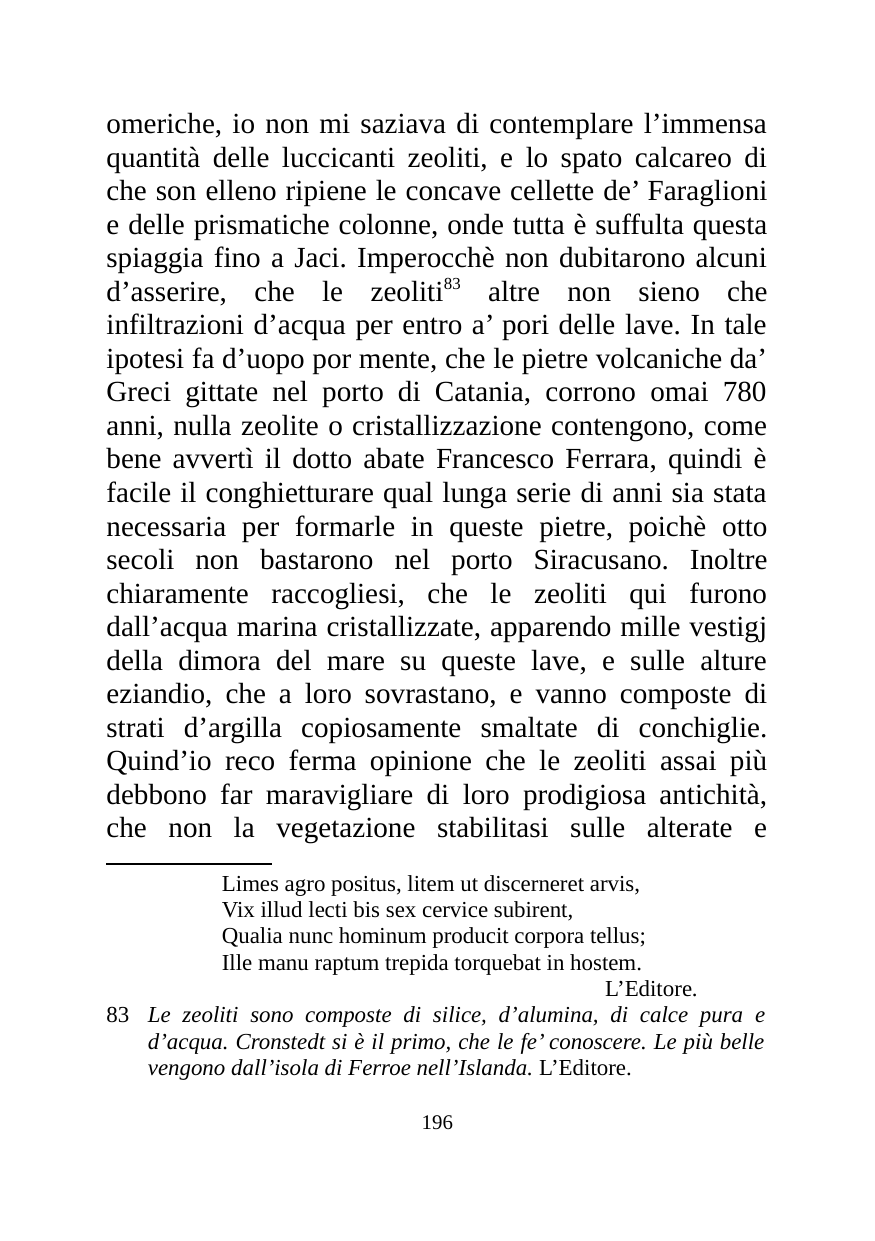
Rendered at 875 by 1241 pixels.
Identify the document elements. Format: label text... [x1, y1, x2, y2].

text Limes agro positus, litem ut discerneret arvis, [136, 869, 697, 896]
text L’Editore. [136, 975, 697, 1001]
text omeriche, io non mi saziava di contemplare l’immensa quantità delle luccicanti zeoliti, e lo spato calcareo di che son elleno ripiene le concave cellette de’ Faraglioni e delle prismatiche colonne, onde tutta è suffulta questa spiaggia fino a Jaci. Imperocchè non dubitarono alcuni d’asserire, che le zeoliti altre non sieno che infiltrazioni d’acqua per entro a’ pori delle lave. In tale ipotesi fa d’uopo por mente, che le pietre volcaniche da’ Greci gittate nel porto di Catania, corrono omai 780 anni, nulla zeolite o cristallizzazione contengono, come bene avvertì il dotto abate Francesco Ferrara, quindi è facile il conghietturare qual lunga serie di anni sia stata necessaria per formarle in queste pietre, poichè otto secoli non bastarono nel porto Siracusano. Inoltre chiaramente raccogliesi, che le zeoliti qui furono dall’acqua marina cristallizzate, apparendo mille vestigj della dimora del mare su queste lave, e sulle alture eziandio, che a loro sovrastano, e vanno composte di strati d’argilla copiosamente smaltate di conchiglie. Quind’io reco ferma opinione che le zeoliti assai più debbono far maravigliare di loro prodigiosa antichità, che non la vegetazione stabilitasi sulle alterate e [106, 106, 768, 844]
text Qualia nunc hominum producit corpora tellus; [136, 922, 697, 949]
text Vix illud lecti bis sex cervice subirent, [136, 896, 697, 922]
text Ille manu raptum trepida torquebat in hostem. [136, 949, 697, 975]
text Le zeoliti sono composte di silice, d’alumina, di calce pura e d’acqua. Cronstedt si è il primo, che le fe’ conoscere. Le più belle vengono dall’isola di Ferroe nell’Islanda. L’Editore. [106, 1001, 768, 1080]
